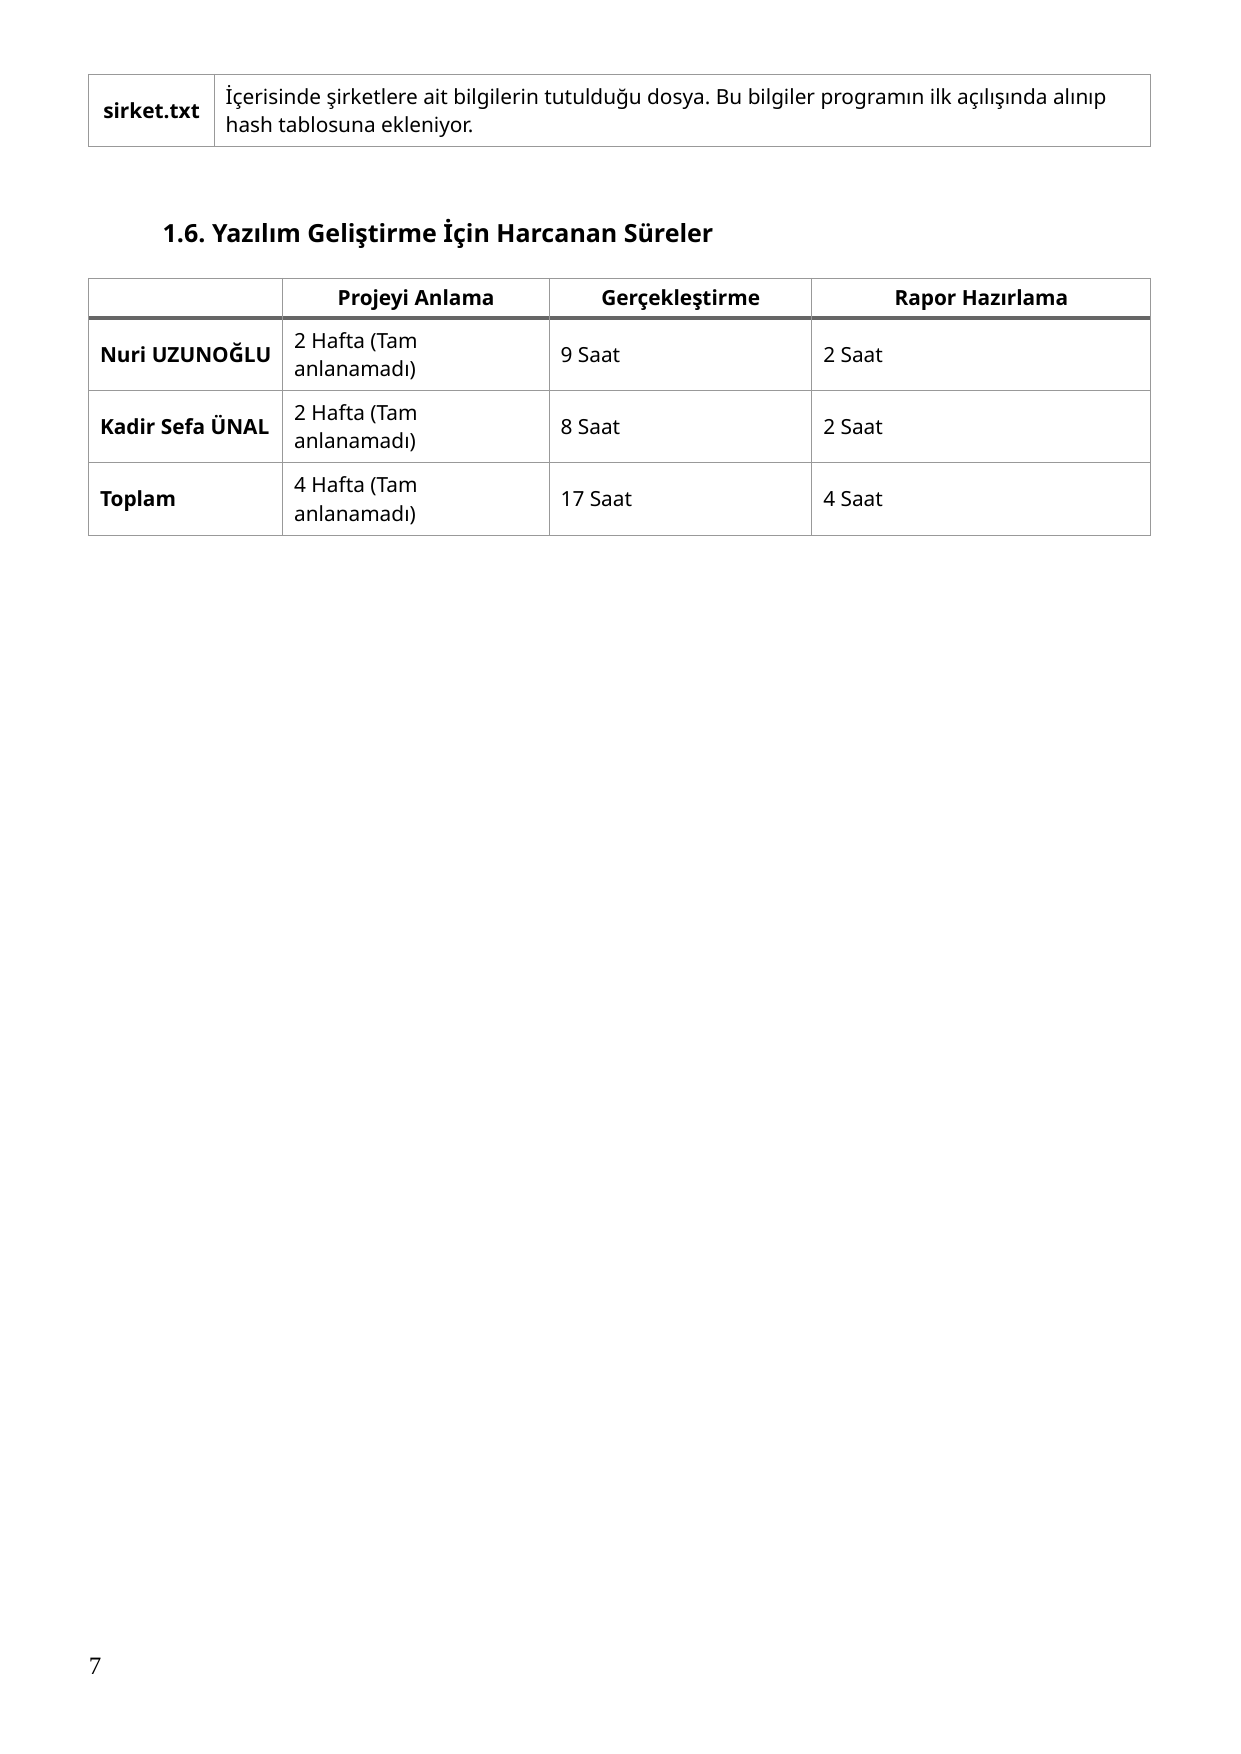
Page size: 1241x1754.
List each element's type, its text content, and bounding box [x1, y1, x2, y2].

table_header [89, 279, 282, 316]
table_cell 4 Saat [812, 463, 1150, 534]
table_cell Kadir Sefa ÜNAL [89, 391, 282, 462]
table_cell 4 Hafta (Tam anlanamadı) [283, 463, 549, 534]
table_header Rapor Hazırlama [812, 279, 1150, 316]
table_cell 2 Hafta (Tam anlanamadı) [283, 391, 549, 462]
table_header Projeyi Anlama [283, 279, 549, 316]
table_cell 2 Saat [812, 320, 1150, 389]
table_cell İçerisinde şirketlere ait bilgilerin tutulduğu dosya. Bu bilgiler programın ilk açılışında alınıp hash tablosuna ekleniyor. [215, 75, 1150, 146]
text 1.6. Yazılım Geliştirme İçin Harcanan Süreler [88, 215, 1152, 249]
table_cell 17 Saat [550, 463, 811, 534]
table_cell Nuri UZUNOĞLU [89, 320, 282, 389]
table_cell Toplam [89, 463, 282, 534]
table_cell 9 Saat [550, 320, 811, 389]
table_cell 2 Hafta (Tam anlanamadı) [283, 320, 549, 389]
table_cell 8 Saat [550, 391, 811, 462]
table_cell 2 Saat [812, 391, 1150, 462]
table_header Gerçekleştirme [550, 279, 811, 316]
table_cell sirket.txt [89, 75, 214, 146]
